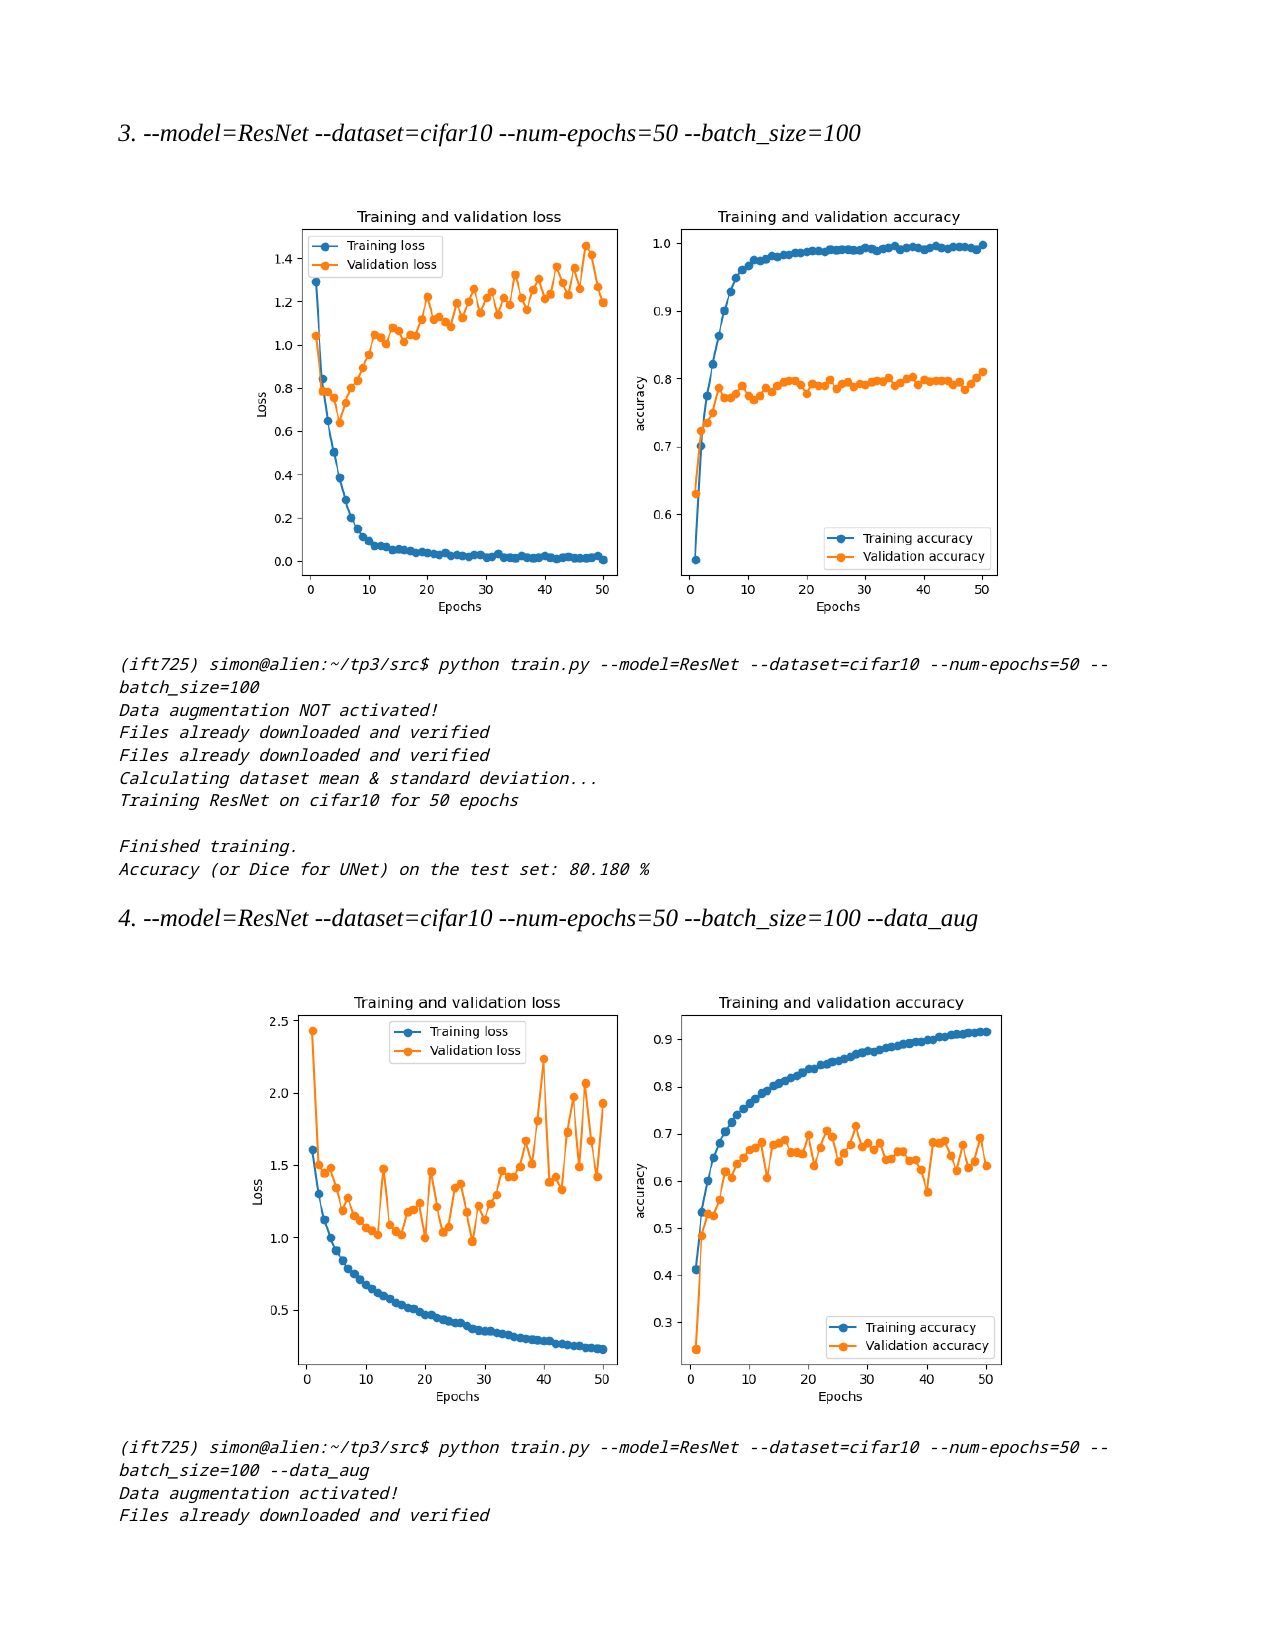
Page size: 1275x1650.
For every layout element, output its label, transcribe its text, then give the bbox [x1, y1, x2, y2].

text (ift725) simon@alien:~/tp3/src$ python train.py --model=ResNet --dataset=cifar10 --num-epochs=50 --batch_size=100 [118, 653, 1157, 698]
text Files already downloaded and verified [118, 744, 1157, 766]
text Calculating dataset mean & standard deviation... [118, 766, 1157, 789]
picture [184, 960, 1091, 1414]
text Files already downloaded and verified [118, 721, 1157, 744]
text Data augmentation NOT activated! [118, 698, 1157, 721]
picture [189, 175, 1086, 624]
text (ift725) simon@alien:~/tp3/src$ python train.py --model=ResNet --dataset=cifar10 --num-epochs=50 --batch_size=100 --data_aug [118, 1436, 1157, 1481]
text Training ResNet on cifar10 for 50 epochs [118, 789, 1157, 812]
text 3. --model=ResNet --dataset=cifar10 --num-epochs=50 --batch_size=100 [118, 118, 1157, 147]
text 4. --model=ResNet --dataset=cifar10 --num-epochs=50 --batch_size=100 --data_aug [118, 903, 1157, 931]
text Accuracy (or Dice for UNet) on the test set: 80.180 % [118, 857, 1157, 880]
text Data augmentation activated! [118, 1481, 1157, 1504]
text Finished training. [118, 834, 1157, 857]
text Files already downloaded and verified [118, 1504, 1157, 1527]
